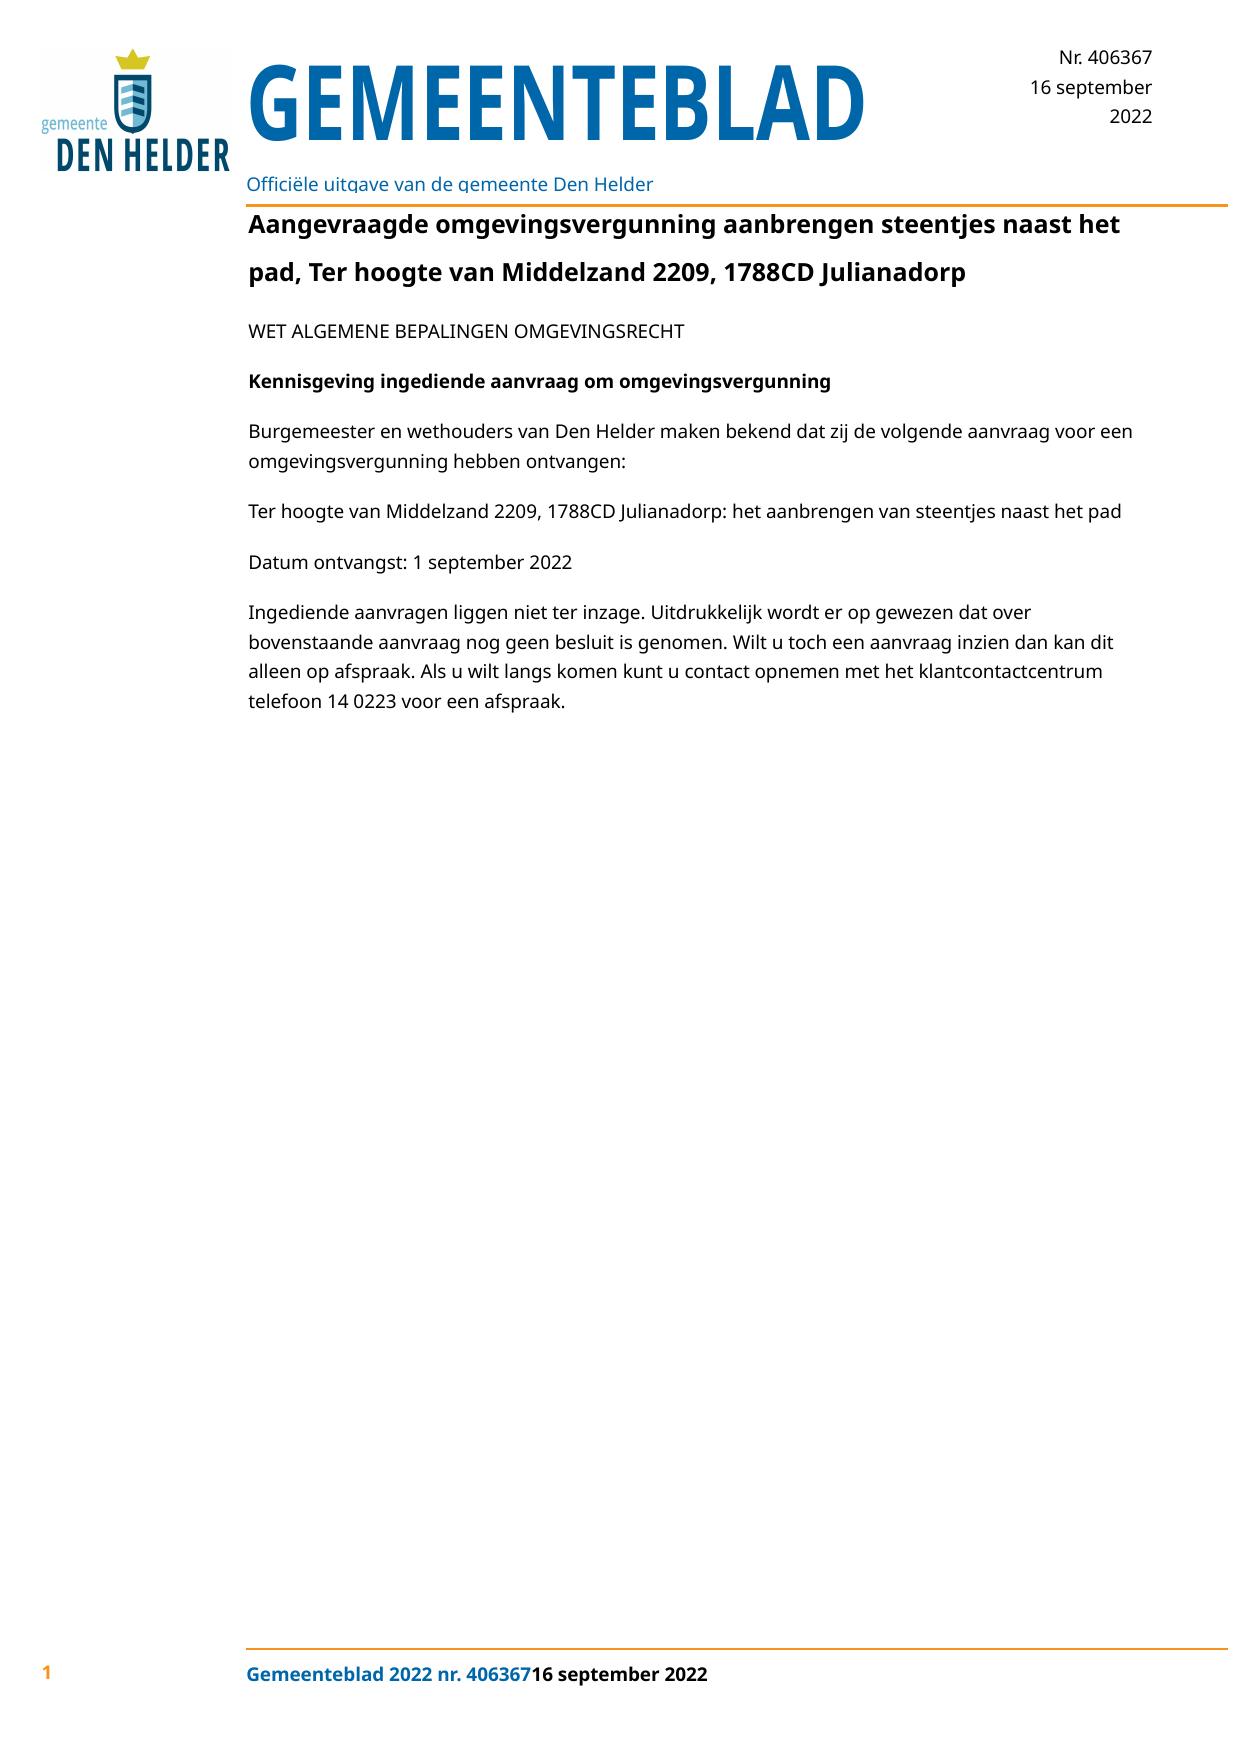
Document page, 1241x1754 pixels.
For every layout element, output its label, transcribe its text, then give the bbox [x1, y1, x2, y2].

picture [182, 144, 187, 165]
text Ingediende aanvragen liggen niet ter inzage. Uitdrukkelijk wordt er op gewezen dat over bovenstaande aanvraag nog geen besluit is genomen. Wilt u toch een aanvraag inzien dan kan dit alleen op afspraak. Als u wilt langs komen kunt u contact opnemen met het klantcontactcentrum telefoon 14 0223 voor een afspraak. [248, 599, 1152, 714]
picture [130, 157, 135, 172]
picture [41, 47, 231, 172]
text WET ALGEMENE BEPALINGEN OMGEVINGSRECHT [248, 318, 1152, 344]
picture [220, 160, 224, 172]
text Kennisgeving ingediende aanvraag om omgevingsvergunning [248, 368, 1152, 394]
text Datum ontvangst: 1 september 2022 [248, 549, 1152, 575]
picture [100, 154, 106, 172]
text Burgemeester en wethouders van Den Helder maken bekend dat zij de volgende aanvraag voor een omgevingsvergunning hebben ontvangen: [248, 419, 1152, 474]
text Ter hoogte van Middelzand 2209, 1788CD Julianadorp: het aanbrengen van steentjes naast het pad [248, 499, 1152, 524]
text Aangevraagde omgevingsvergunning aanbrengen steentjes naast het pad, Ter hoogte van Middelzand 2209, 1788CD Julianadorp [248, 207, 1152, 288]
picture [63, 144, 68, 165]
